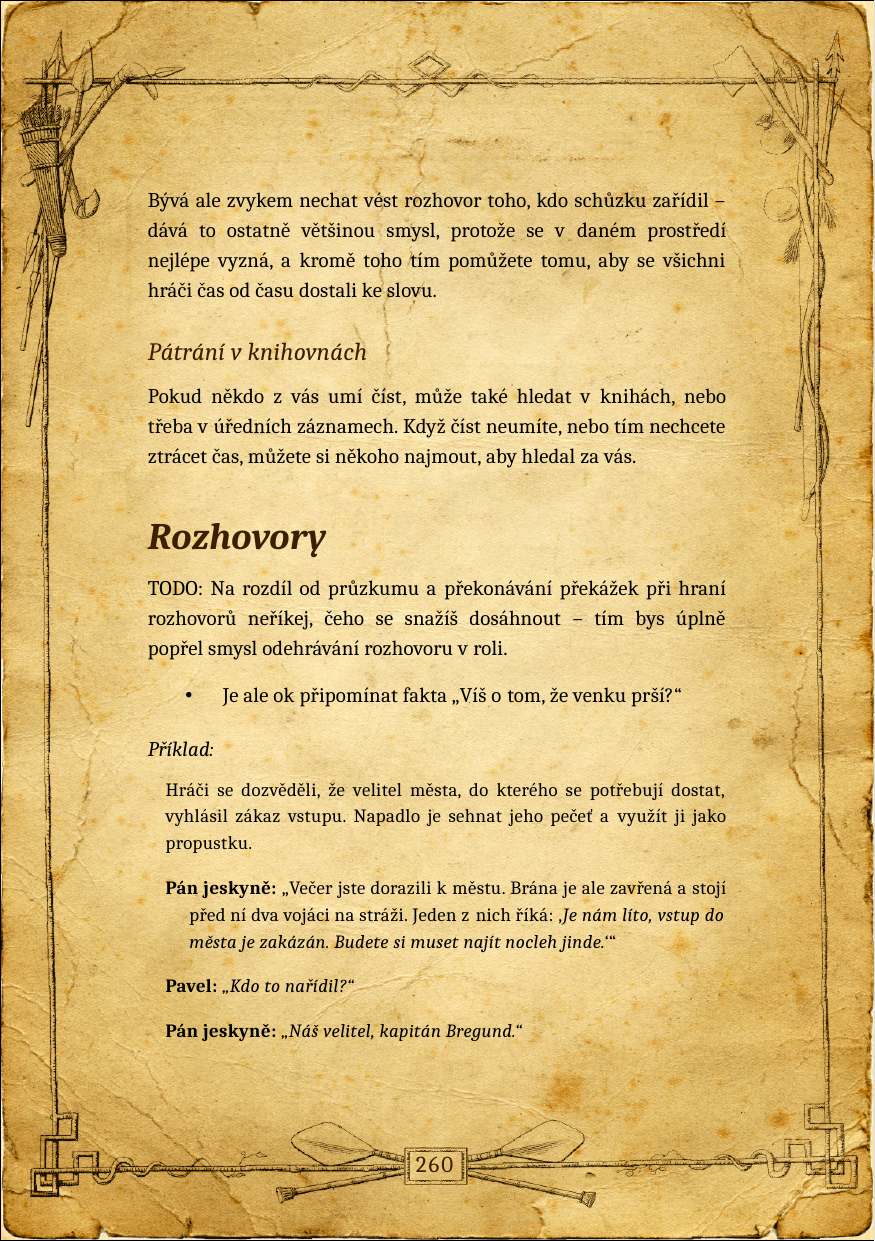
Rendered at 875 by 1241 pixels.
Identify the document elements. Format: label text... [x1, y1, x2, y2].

text Příklad: [148, 737, 726, 761]
list Je ale ok připomínat fakta „Víš o⁠ tom, že venku prší?“ [185, 684, 726, 708]
text Pán jeskyně: „Náš velitel, kapitán Bregund.“ [165, 1020, 726, 1042]
text Hráči se dozvěděli, že velitel města, do kterého se potřebují dostat, vyhlásil zákaz vstupu. Napadlo je sehnat jeho pečeť a⁠ využít ji jako propustku. [165, 779, 726, 854]
subtitle Rozhovory [148, 516, 726, 559]
text Pán jeskyně: „Večer jste dorazili k⁠ městu. Brána je ale zavřená a⁠ stojí před ní dva vojáci na stráži. Jeden z⁠ nich říká: ‚Je nám líto, vstup do města je zakázán. Budete si muset najít nocleh jinde.‘“ [165, 877, 726, 953]
text Pokud někdo z⁠ vás umí číst, může také hledat v⁠ knihách, nebo třeba v⁠ úředních záznamech. Když číst neumíte, nebo tím nechcete ztrácet čas, můžete si někoho najmout, aby hledal za vás. [148, 384, 726, 468]
text TODO: Na rozdíl od průzkumu a⁠ překonávání překážek při hraní rozhovorů neříkej, čeho se snažíš dosáhnout – tím bys úplně popřel smysl odehrávání rozhovoru v⁠ roli. [148, 576, 726, 660]
picture [1, 1, 874, 1240]
subtitle Pátrání v⁠ knihovnách [148, 338, 726, 367]
text Pavel: „Kdo to nařídil?“ [165, 976, 726, 997]
text Bývá ale zvykem nechat vést rozhovor toho, kdo schůzku zařídil – dává to ostatně většinou smysl, protože se v⁠ daném prostředí nejlépe vyzná, a⁠ kromě toho tím pomůžete tomu, aby se všichni hráči čas od času dostali ke slovu. [148, 189, 726, 303]
